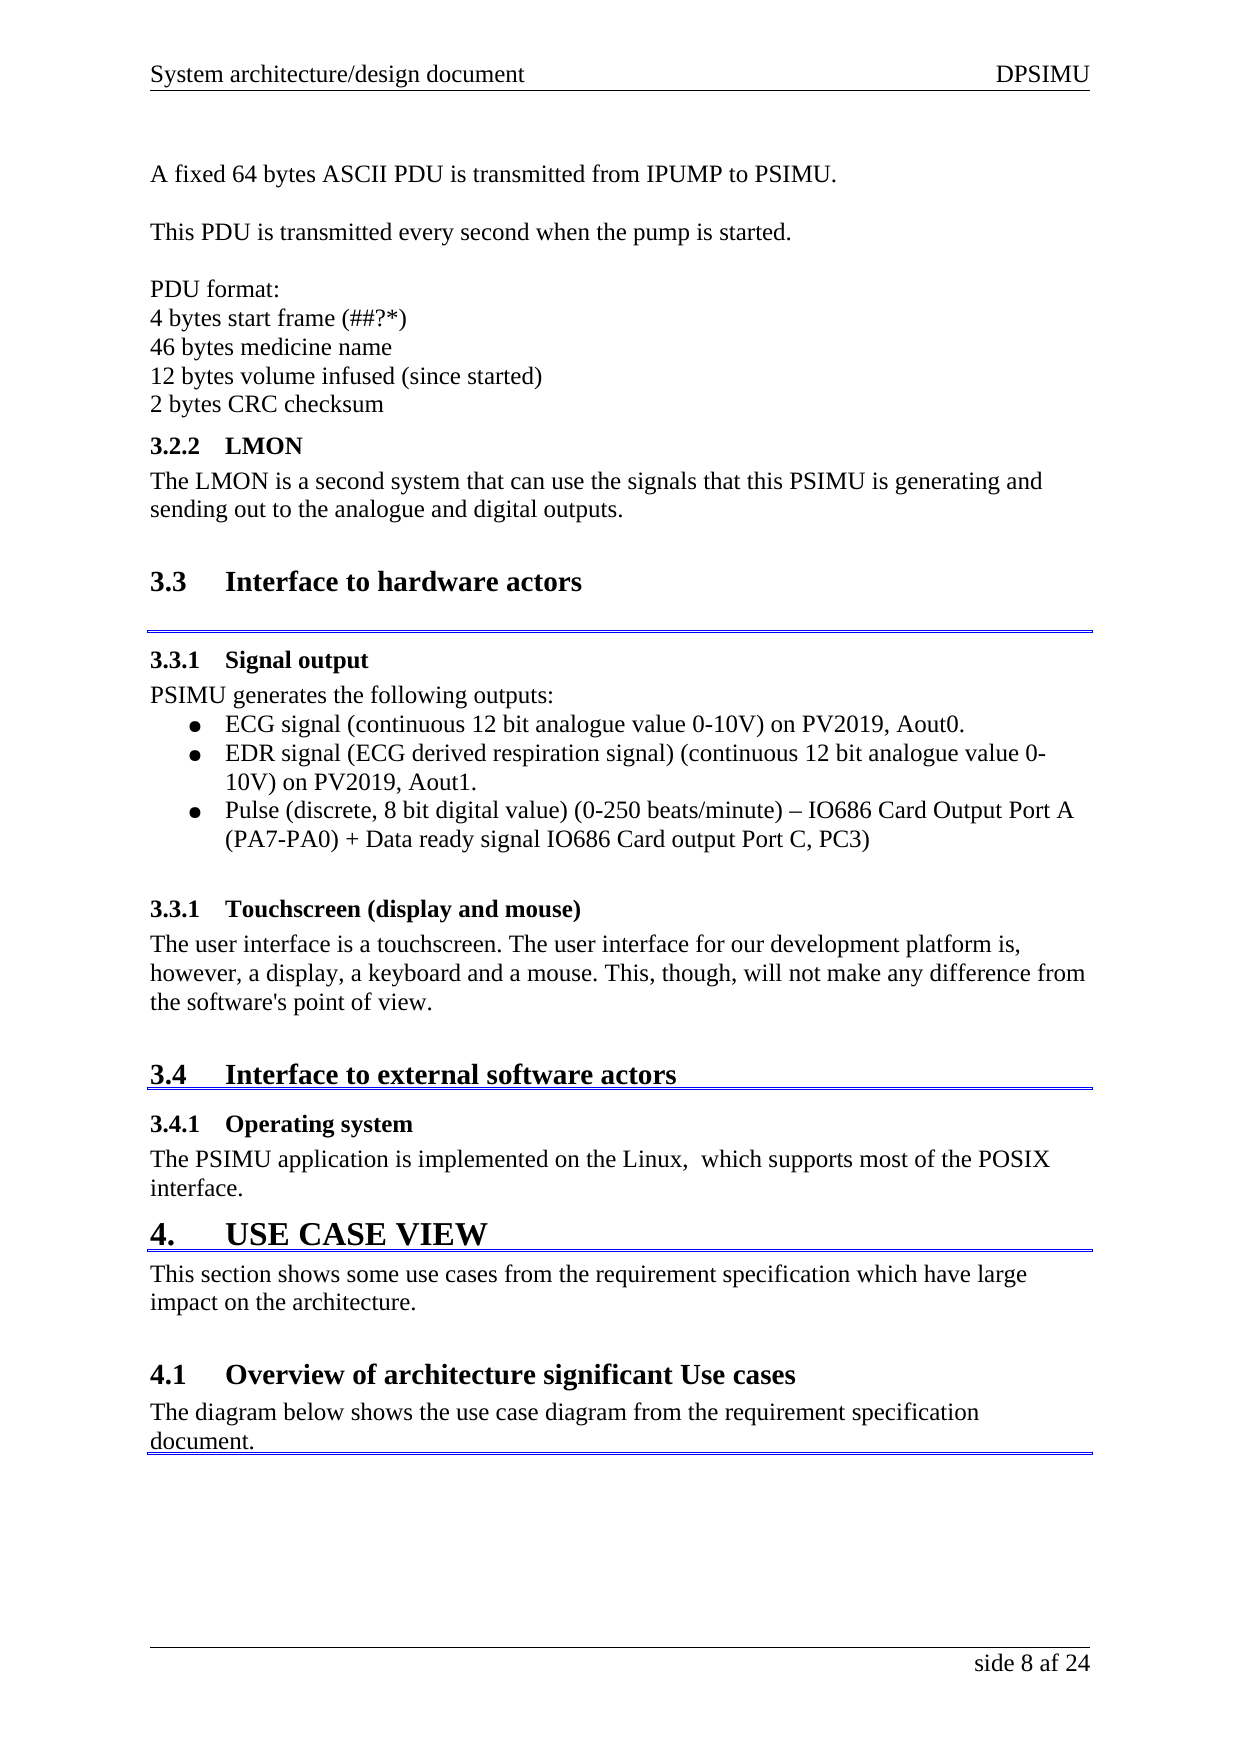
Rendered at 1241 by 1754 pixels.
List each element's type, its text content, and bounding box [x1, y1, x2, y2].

subtitle Signal output [150, 646, 1090, 674]
subtitle Use Case View [150, 1214, 1090, 1249]
text PDU format: [150, 274, 1090, 303]
subtitle Overview of architecture significant Use cases [150, 1357, 1090, 1391]
text 46 bytes medicine name [150, 332, 1090, 361]
text 4 bytes start frame (##?*) [150, 303, 1090, 332]
text This section shows some use cases from the requirement specification which have large impact on the architecture. [150, 1259, 1090, 1316]
list EDR signal (ECG derived respiration signal) (continuous 12 bit analogue value 0-10V) on PV2019, Aout1. [187, 738, 1090, 796]
text 12 bytes volume infused (since started) [150, 361, 1090, 389]
list Pulse (discrete, 8 bit digital value) (0-250 beats/minute) – IO686 Card Output Port A (PA7-PA0) + Data ready signal IO686 Card output Port C, PC3) [187, 796, 1090, 853]
text A fixed 64 bytes ASCII PDU is transmitted from IPUMP to PSIMU. [150, 159, 1090, 188]
list ECG signal (continuous 12 bit analogue value 0-10V) on PV2019, Aout0. [187, 709, 1090, 738]
subtitle Interface to hardware actors [150, 564, 1090, 598]
subtitle Interface to external software actors [150, 1057, 1090, 1087]
text PSIMU generates the following outputs: [150, 681, 1090, 709]
subtitle LMON [150, 431, 1090, 459]
text 2 bytes CRC checksum [150, 389, 1090, 418]
text The PSIMU application is implemented on the Linux, which supports most of the POSIX interface. [150, 1144, 1090, 1202]
text This PDU is transmitted every second when the pump is started. [150, 217, 1090, 246]
text The LMON is a second system that can use the signals that this PSIMU is generating and sending out to the analogue and digital outputs. [150, 466, 1090, 523]
subtitle Touchscreen (display and mouse) [150, 894, 1090, 923]
text The user interface is a touchscreen. The user interface for our development platform is, however, a display, a keyboard and a mouse. This, though, will not make any difference from the software's point of view. [150, 929, 1090, 1016]
subtitle Operating system [150, 1109, 1090, 1138]
text The diagram below shows the use case diagram from the requirement specification document. [150, 1397, 1090, 1452]
